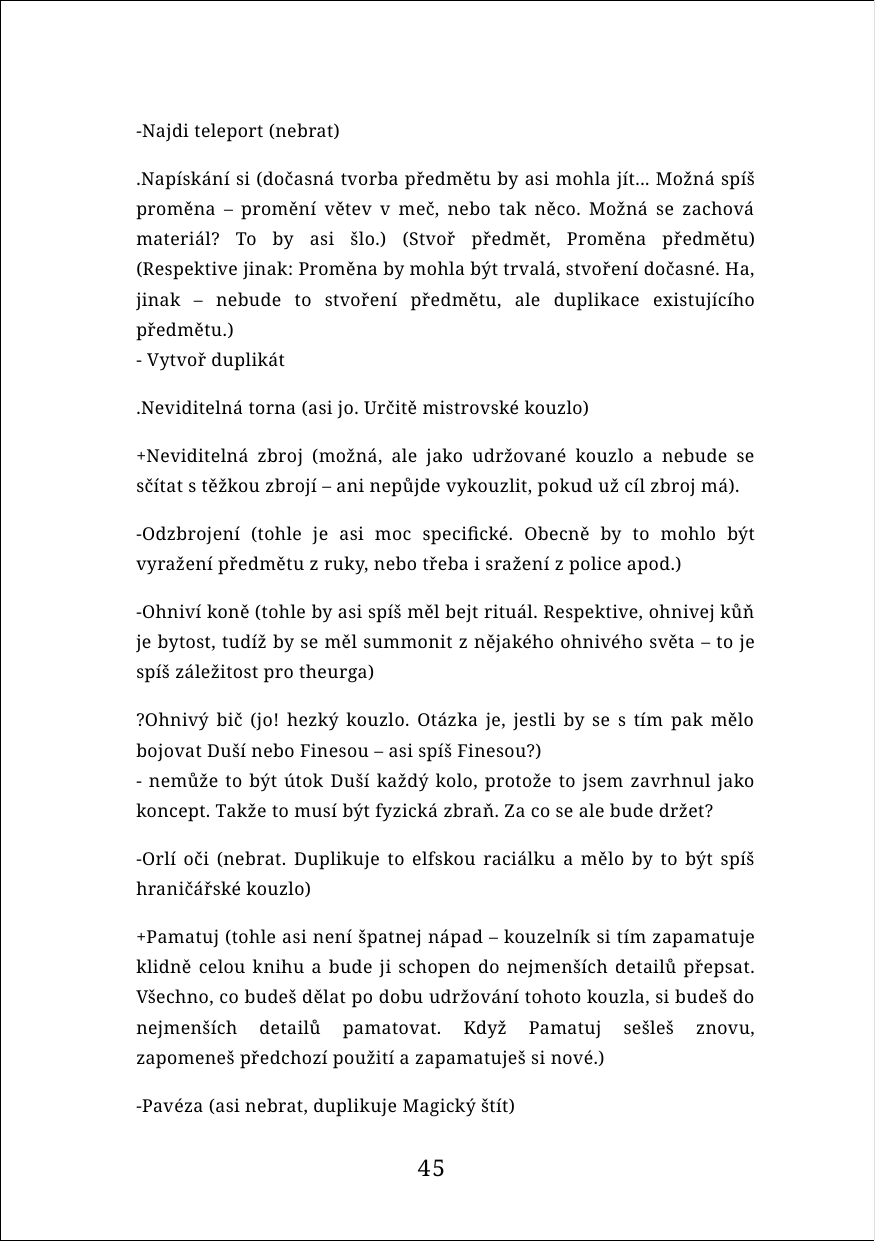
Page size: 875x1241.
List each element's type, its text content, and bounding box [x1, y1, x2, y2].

text +Neviditelná zbroj (možná, ale jako udržované kouzlo a nebude se sčítat s těžkou zbrojí – ani nepůjde vykouzlit, pokud už cíl zbroj má). [136, 443, 756, 498]
text -Najdi teleport (nebrat) [136, 118, 756, 142]
text -Odzbrojení (tohle je asi moc specifické. Obecně by to mohlo být vyražení předmětu z ruky, nebo třeba i sražení z police apod.) [136, 521, 756, 576]
text ?Ohnivý bič (jo! hezký kouzlo. Otázka je, jestli by se s tím pak mělo bojovat Duší nebo Finesou – asi spíš Finesou?) - nemůže to být útok Duší každý kolo, protože to jsem zavrhnul jako koncept. Takže to musí být fyzická zbraň. Za co se ale bude držet? [136, 708, 756, 823]
text -Pavéza (asi nebrat, duplikuje Magický štít) [136, 1093, 756, 1117]
text .Napískání si (dočasná tvorba předmětu by asi mohla jít... Možná spíš proměna – promění větev v meč, nebo tak něco. Možná se zachová materiál? To by asi šlo.) (Stvoř předmět, Proměna předmětu) (Respektive jinak: Proměna by mohla být trvalá, stvoření dočasné. Ha, jinak – nebude to stvoření předmětu, ale duplikace existujícího předmětu.) - Vytvoř duplikát [136, 166, 756, 372]
text +Pamatuj (tohle asi není špatnej nápad – kouzelník si tím zapamatuje klidně celou knihu a bude ji schopen do nejmenších detailů přepsat. Všechno, co budeš dělat po dobu udržování tohoto kouzla, si budeš do nejmenších detailů pamatovat. Když Pamatuj sešleš znovu, zapomeneš předchozí použití a zapamatuješ si nové.) [136, 924, 756, 1069]
text -Orlí oči (nebrat. Duplikuje to elfskou raciálku a mělo by to být spíš hraničářské kouzlo) [136, 846, 756, 901]
text -Ohniví koně (tohle by asi spíš měl bejt rituál. Respektive, ohnivej kůň je bytost, tudíž by se měl summonit z nějakého ohnivého světa – to je spíš záležitost pro theurga) [136, 599, 756, 684]
text .Neviditelná torna (asi jo. Určitě mistrovské kouzlo) [136, 395, 756, 419]
